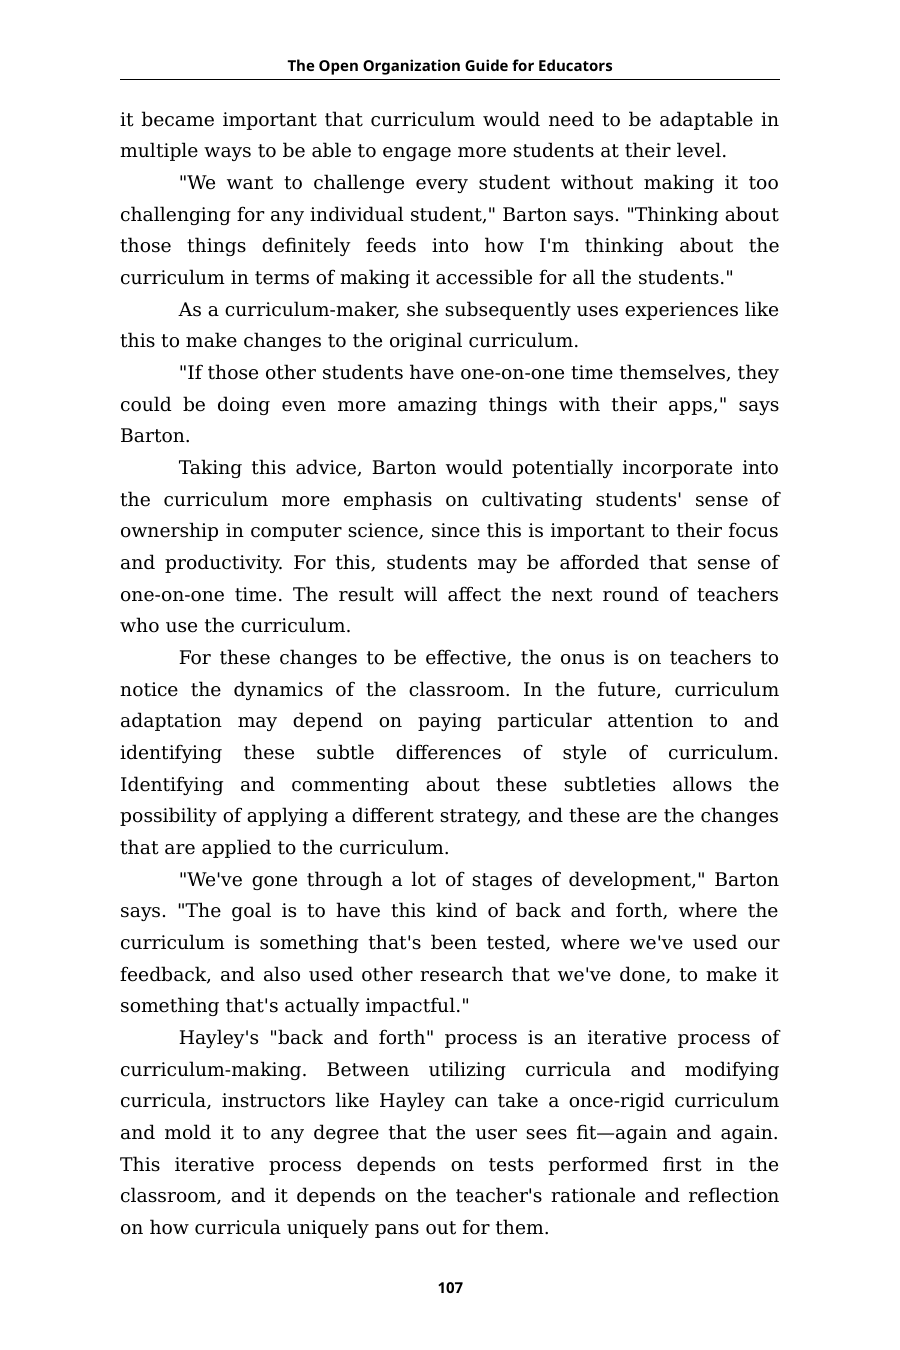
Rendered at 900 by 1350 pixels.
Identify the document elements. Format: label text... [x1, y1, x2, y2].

text Taking this advice, Barton would potentially incorporate into the curriculum more emphasis on cultivating students' sense of ownership in computer science, since this is important to their focus and productivity. For this, students may be afforded that sense of one-on-one time. The result will affect the next round of teachers who use the curriculum. [120, 457, 780, 637]
text As a curriculum-maker, she subsequently uses experiences like this to make changes to the original curriculum. [120, 299, 780, 352]
text it became important that curriculum would need to be adaptable in multiple ways to be able to engage more students at their level. [120, 109, 780, 162]
text "If those other students have one-on-one time themselves, they could be doing even more amazing things with their apps," says Barton. [120, 362, 780, 447]
text Hayley's "back and forth" process is an iterative process of curriculum-making. Between utilizing curricula and modifying curricula, instructors like Hayley can take a once-rigid curriculum and mold it to any degree that the user sees fit—again and again. This iterative process depends on tests performed first in the classroom, and it depends on the teacher's rationale and reflection on how curricula uniquely pans out for them. [120, 1027, 780, 1239]
text For these changes to be effective, the onus is on teachers to notice the dynamics of the classroom. In the future, curriculum adaptation may depend on paying particular attention to and identifying these subtle differences of style of curriculum. Identifying and commenting about these subtleties allows the possibility of applying a different strategy, and these are the changes that are applied to the curriculum. [120, 647, 780, 859]
text "We've gone through a lot of stages of development," Barton says. "The goal is to have this kind of back and forth, where the curriculum is something that's been tested, where we've used our feedback, and also used other research that we've done, to make it something that's actually impactful." [120, 869, 780, 1017]
text "We want to challenge every student without making it too challenging for any individual student," Barton says. "Thinking about those things definitely feeds into how I'm thinking about the curriculum in terms of making it accessible for all the students." [120, 172, 780, 289]
